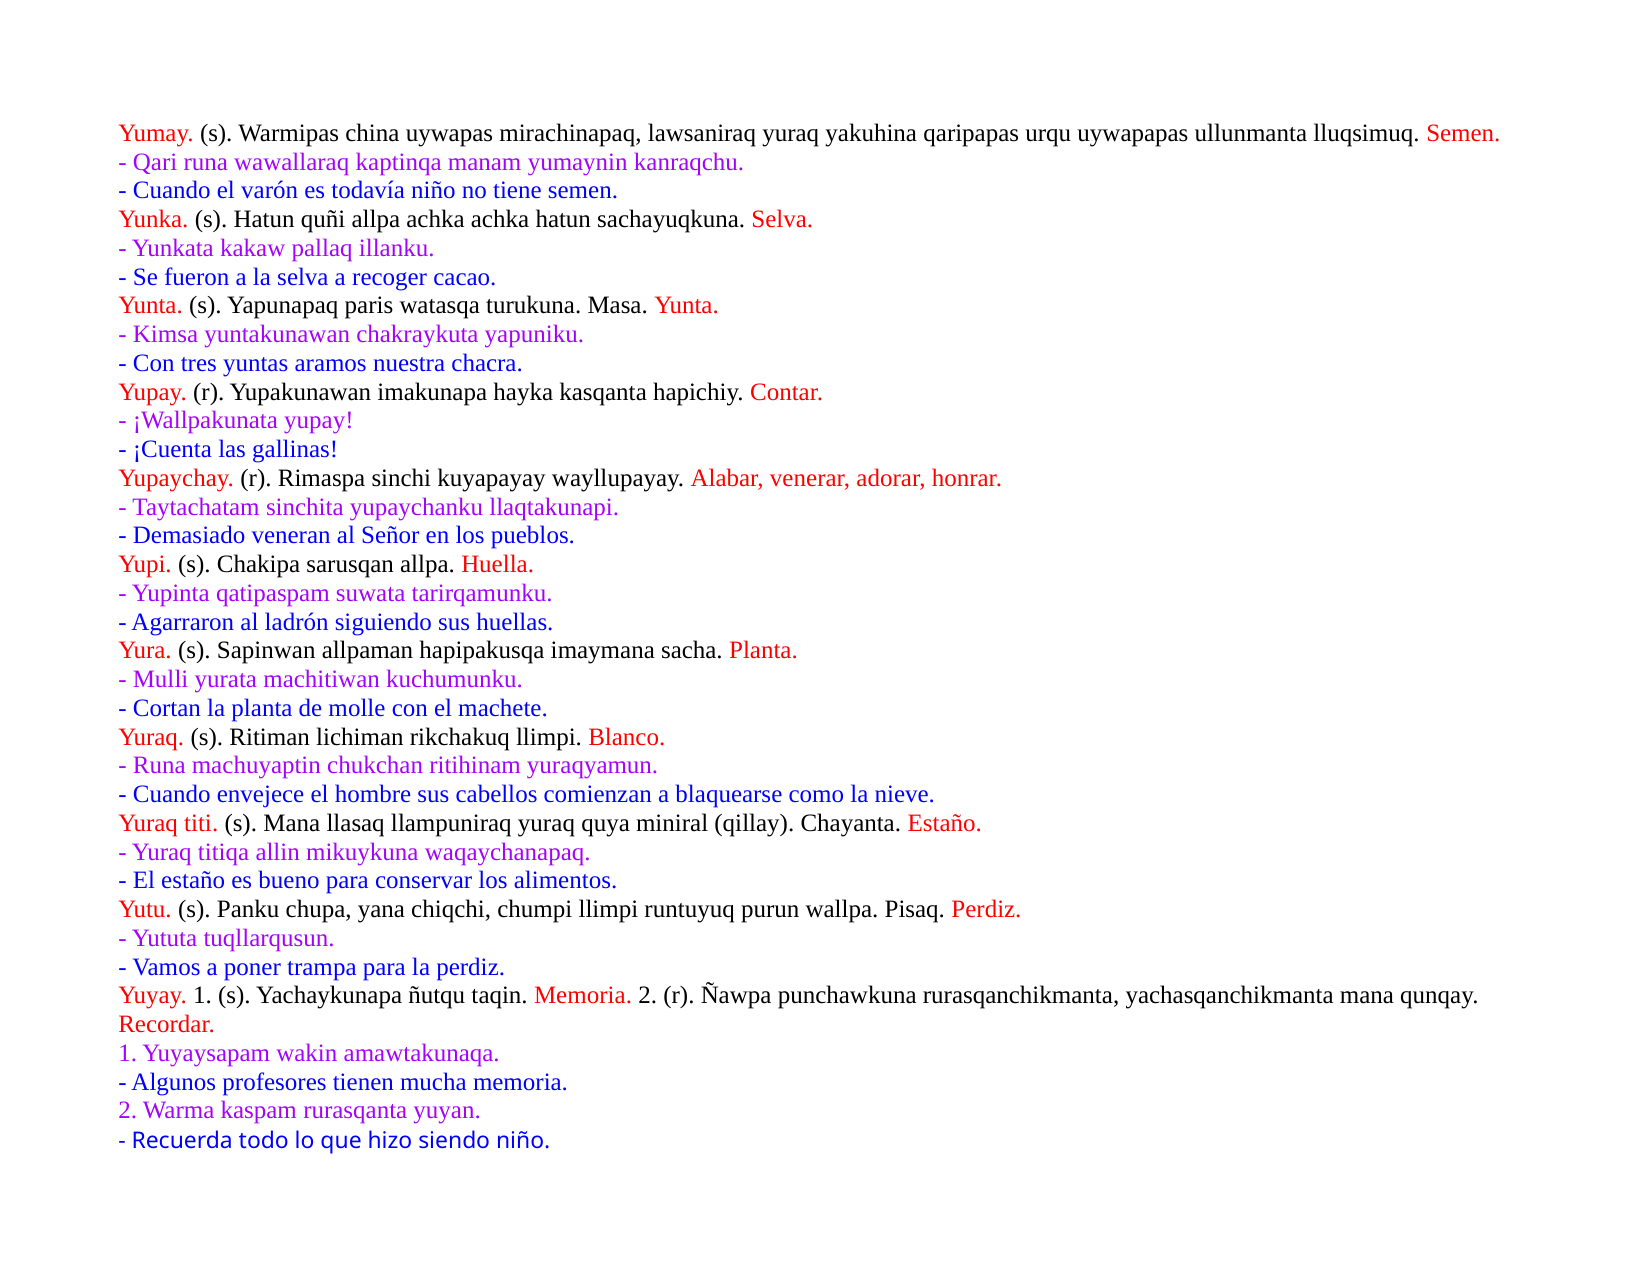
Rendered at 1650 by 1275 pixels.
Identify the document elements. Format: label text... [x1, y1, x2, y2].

text Yuyay. 1. (s). Yachaykunapa ñutqu taqin. Memoria. 2. (r). Ñawpa punchawkuna rurasqanchikmanta, yachasqanchikmanta mana qunqay. Recordar. [118, 981, 1532, 1038]
text - Yututa tuqllarqusun. [118, 923, 1532, 952]
text - Cuando el varón es todavía niño no tiene semen. [118, 176, 1532, 204]
text - Recuerda todo lo que hizo siendo niño. [118, 1124, 1532, 1156]
text - ¡Wallpakunata yupay! [118, 406, 1532, 434]
text Yupay. (r). Yupakunawan imakunapa hayka kasqanta hapichiy. Contar. [118, 377, 1532, 406]
text Yumay. (s). Warmipas china uywapas mirachinapaq, lawsaniraq yuraq yakuhina qaripapas urqu uywapapas ullunmanta lluqsimuq. Semen. [118, 118, 1532, 147]
text Yunta. (s). Yapunapaq paris watasqa turukuna. Masa. Yunta. [118, 291, 1532, 319]
text Yunka. (s). Hatun quñi allpa achka achka hatun sachayuqkuna. Selva. [118, 204, 1532, 233]
text - Con tres yuntas aramos nuestra chacra. [118, 348, 1532, 377]
text Yuraq. (s). Ritiman lichiman rikchakuq llimpi. Blanco. [118, 722, 1532, 751]
text - Taytachatam sinchita yupaychanku llaqtakunapi. [118, 492, 1532, 521]
text - Se fueron a la selva a recoger cacao. [118, 262, 1532, 291]
text - Demasiado veneran al Señor en los pueblos. [118, 521, 1532, 549]
text Yutu. (s). Panku chupa, yana chiqchi, chumpi llimpi runtuyuq purun wallpa. Pisaq. Perdiz. [118, 894, 1532, 923]
text 2. Warma kaspam rurasqanta yuyan. [118, 1096, 1532, 1124]
text - El estaño es bueno para conservar los alimentos. [118, 866, 1532, 894]
text - Cortan la planta de molle con el machete. [118, 693, 1532, 722]
text - Agarraron al ladrón siguiendo sus huellas. [118, 607, 1532, 636]
text - Qari runa wawallaraq kaptinqa manam yumaynin kanraqchu. [118, 147, 1532, 176]
text - Vamos a poner trampa para la perdiz. [118, 952, 1532, 981]
text Yupaychay. (r). Rimaspa sinchi kuyapayay wayllupayay. Alabar, venerar, adorar, honrar. [118, 463, 1532, 492]
text - Yuraq titiqa allin mikuykuna waqaychanapaq. [118, 837, 1532, 866]
text - ¡Cuenta las gallinas! [118, 434, 1532, 463]
text 1. Yuyaysapam wakin amawtakunaqa. [118, 1038, 1532, 1067]
text - Cuando envejece el hombre sus cabellos comienzan a blaquearse como la nieve. [118, 779, 1532, 808]
text - Runa machuyaptin chukchan ritihinam yuraqyamun. [118, 751, 1532, 779]
text - Mulli yurata machitiwan kuchumunku. [118, 664, 1532, 693]
text Yupi. (s). Chakipa sarusqan allpa. Huella. [118, 549, 1532, 578]
text Yuraq titi. (s). Mana llasaq llampuniraq yuraq quya miniral (qillay). Chayanta. Estaño. [118, 808, 1532, 837]
text - Yunkata kakaw pallaq illanku. [118, 233, 1532, 262]
text - Kimsa yuntakunawan chakraykuta yapuniku. [118, 319, 1532, 348]
text - Yupinta qatipaspam suwata tarirqamunku. [118, 578, 1532, 607]
text - Algunos profesores tienen mucha memoria. [118, 1067, 1532, 1096]
text Yura. (s). Sapinwan allpaman hapipakusqa imaymana sacha. Planta. [118, 636, 1532, 664]
